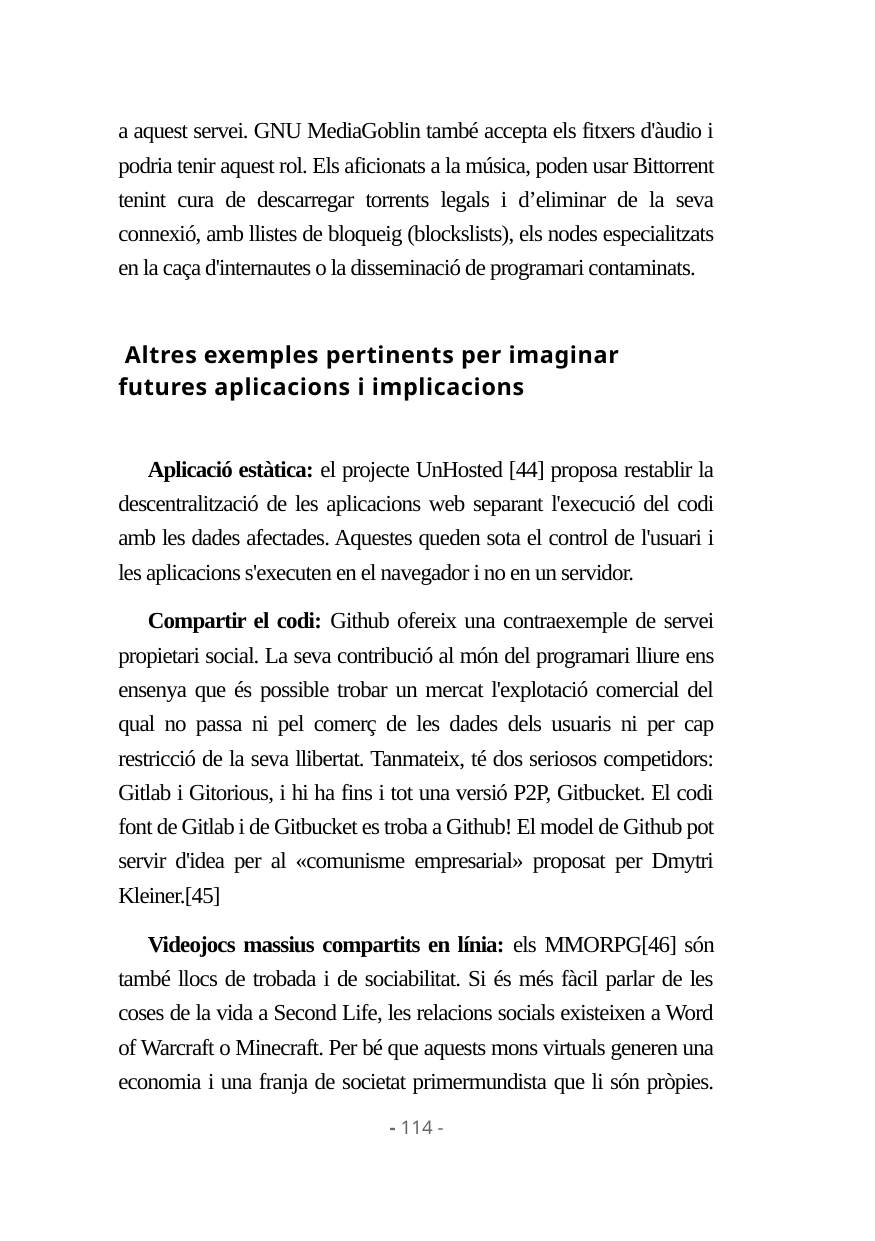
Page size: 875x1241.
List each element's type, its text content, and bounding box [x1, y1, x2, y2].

subtitle Altres exemples pertinents per imaginar futures aplicacions i implicacions [118, 339, 714, 402]
text Compartir el codi: Github ofereix una contraexemple de servei propietari social. La seva contribució al món del programari lliure ens ensenya que és possible trobar un mercat l'explotació comercial del qual no passa ni pel comerç de les dades dels usuaris ni per cap restricció de la seva llibertat. Tanmateix, té dos seriosos competidors: Gitlab i Gitorious, i hi ha fins i tot una versió P2P, Gitbucket. El codi font de Gitlab i de Gitbucket es troba a Github! El model de Github pot servir d'idea per al «comunisme empresarial» proposat per Dmytri Kleiner.[45] [118, 602, 714, 910]
text a aquest servei. GNU MediaGoblin també accepta els fitxers d'àudio i podria tenir aquest rol. Els aficionats a la música, poden usar Bittorrent tenint cura de descarregar torrents legals i d’eliminar de la seva connexió, amb llistes de bloqueig (blockslists), els nodes especialitzats en la caça d'internautes o la disseminació de programari contaminats. [118, 111, 714, 283]
text Videojocs massius compartits en línia: els MMORPG[46] són també llocs de trobada i de sociabilitat. Si és més fàcil parlar de les coses de la vida a Second Life, les relacions socials existeixen a Word of Warcraft o Minecraft. Per bé que aquests mons virtuals generen una economia i una franja de societat primermundista que li són pròpies. [118, 925, 714, 1096]
text Aplicació estàtica: el projecte UnHosted [44] proposa restablir la descentralització de les aplicacions web separant l'execució del codi amb les dades afectades. Aquestes queden sota el control de l'usuari i les aplicacions s'executen en el navegador i no en un servidor. [118, 450, 714, 587]
